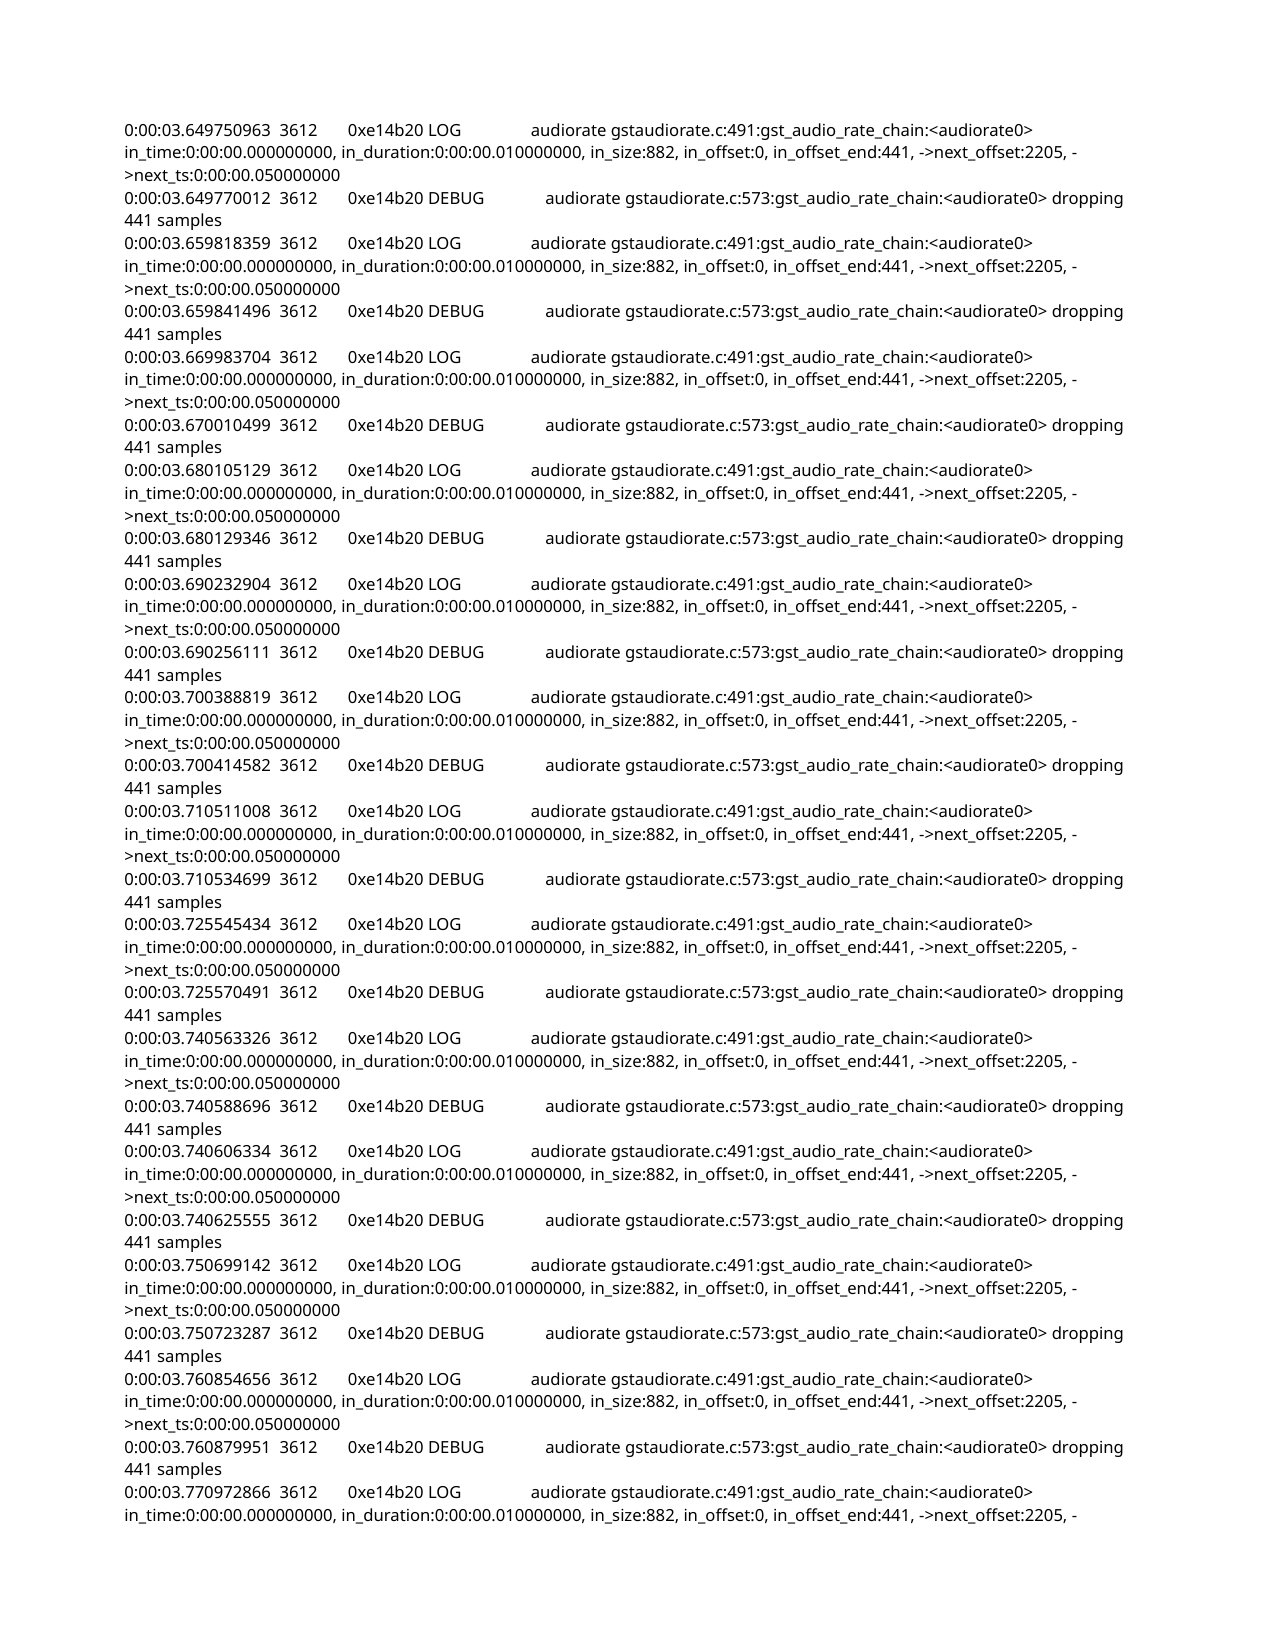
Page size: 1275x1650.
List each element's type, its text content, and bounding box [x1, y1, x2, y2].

text 0:00:03.750723287 3612 0xe14b20 DEBUG audiorate gstaudiorate.c:573:gst_audio_rate_chain:<audiorate0> dropping 441 samples [124, 1322, 1157, 1367]
text 0:00:03.770972866 3612 0xe14b20 LOG audiorate gstaudiorate.c:491:gst_audio_rate_chain:<audiorate0> in_time:0:00:00.000000000, in_duration:0:00:00.010000000, in_size:882, in_offset:0, in_offset_end:441, ->next_offset:2205, [124, 1481, 1157, 1526]
text 0:00:03.710511008 3612 0xe14b20 LOG audiorate gstaudiorate.c:491:gst_audio_rate_chain:<audiorate0> in_time:0:00:00.000000000, in_duration:0:00:00.010000000, in_size:882, in_offset:0, in_offset_end:441, ->next_offset:2205, ->next_ts:0:00:00.050000000 [124, 799, 1157, 867]
text 0:00:03.740625555 3612 0xe14b20 DEBUG audiorate gstaudiorate.c:573:gst_audio_rate_chain:<audiorate0> dropping 441 samples [124, 1208, 1157, 1253]
text 0:00:03.740563326 3612 0xe14b20 LOG audiorate gstaudiorate.c:491:gst_audio_rate_chain:<audiorate0> in_time:0:00:00.000000000, in_duration:0:00:00.010000000, in_size:882, in_offset:0, in_offset_end:441, ->next_offset:2205, ->next_ts:0:00:00.050000000 [124, 1026, 1157, 1094]
text 0:00:03.750699142 3612 0xe14b20 LOG audiorate gstaudiorate.c:491:gst_audio_rate_chain:<audiorate0> in_time:0:00:00.000000000, in_duration:0:00:00.010000000, in_size:882, in_offset:0, in_offset_end:441, ->next_offset:2205, ->next_ts:0:00:00.050000000 [124, 1253, 1157, 1322]
text 0:00:03.690232904 3612 0xe14b20 LOG audiorate gstaudiorate.c:491:gst_audio_rate_chain:<audiorate0> in_time:0:00:00.000000000, in_duration:0:00:00.010000000, in_size:882, in_offset:0, in_offset_end:441, ->next_offset:2205, ->next_ts:0:00:00.050000000 [124, 572, 1157, 640]
text 0:00:03.740588696 3612 0xe14b20 DEBUG audiorate gstaudiorate.c:573:gst_audio_rate_chain:<audiorate0> dropping 441 samples [124, 1094, 1157, 1140]
text 0:00:03.760879951 3612 0xe14b20 DEBUG audiorate gstaudiorate.c:573:gst_audio_rate_chain:<audiorate0> dropping 441 samples [124, 1435, 1157, 1481]
text 0:00:03.725545434 3612 0xe14b20 LOG audiorate gstaudiorate.c:491:gst_audio_rate_chain:<audiorate0> in_time:0:00:00.000000000, in_duration:0:00:00.010000000, in_size:882, in_offset:0, in_offset_end:441, ->next_offset:2205, ->next_ts:0:00:00.050000000 [124, 913, 1157, 981]
text 0:00:03.700388819 3612 0xe14b20 LOG audiorate gstaudiorate.c:491:gst_audio_rate_chain:<audiorate0> in_time:0:00:00.000000000, in_duration:0:00:00.010000000, in_size:882, in_offset:0, in_offset_end:441, ->next_offset:2205, ->next_ts:0:00:00.050000000 [124, 686, 1157, 754]
text 0:00:03.760854656 3612 0xe14b20 LOG audiorate gstaudiorate.c:491:gst_audio_rate_chain:<audiorate0> in_time:0:00:00.000000000, in_duration:0:00:00.010000000, in_size:882, in_offset:0, in_offset_end:441, ->next_offset:2205, ->next_ts:0:00:00.050000000 [124, 1367, 1157, 1435]
text 0:00:03.710534699 3612 0xe14b20 DEBUG audiorate gstaudiorate.c:573:gst_audio_rate_chain:<audiorate0> dropping 441 samples [124, 867, 1157, 913]
text 0:00:03.700414582 3612 0xe14b20 DEBUG audiorate gstaudiorate.c:573:gst_audio_rate_chain:<audiorate0> dropping 441 samples [124, 754, 1157, 799]
text 0:00:03.680129346 3612 0xe14b20 DEBUG audiorate gstaudiorate.c:573:gst_audio_rate_chain:<audiorate0> dropping 441 samples [124, 527, 1157, 572]
text 0:00:03.680105129 3612 0xe14b20 LOG audiorate gstaudiorate.c:491:gst_audio_rate_chain:<audiorate0> in_time:0:00:00.000000000, in_duration:0:00:00.010000000, in_size:882, in_offset:0, in_offset_end:441, ->next_offset:2205, ->next_ts:0:00:00.050000000 [124, 459, 1157, 527]
text 0:00:03.649770012 3612 0xe14b20 DEBUG audiorate gstaudiorate.c:573:gst_audio_rate_chain:<audiorate0> dropping 441 samples [124, 186, 1157, 232]
text 0:00:03.659818359 3612 0xe14b20 LOG audiorate gstaudiorate.c:491:gst_audio_rate_chain:<audiorate0> in_time:0:00:00.000000000, in_duration:0:00:00.010000000, in_size:882, in_offset:0, in_offset_end:441, ->next_offset:2205, ->next_ts:0:00:00.050000000 [124, 232, 1157, 300]
text 0:00:03.649750963 3612 0xe14b20 LOG audiorate gstaudiorate.c:491:gst_audio_rate_chain:<audiorate0> in_time:0:00:00.000000000, in_duration:0:00:00.010000000, in_size:882, in_offset:0, in_offset_end:441, ->next_offset:2205, ->next_ts:0:00:00.050000000 [124, 118, 1157, 186]
text 0:00:03.670010499 3612 0xe14b20 DEBUG audiorate gstaudiorate.c:573:gst_audio_rate_chain:<audiorate0> dropping 441 samples [124, 413, 1157, 459]
text 0:00:03.659841496 3612 0xe14b20 DEBUG audiorate gstaudiorate.c:573:gst_audio_rate_chain:<audiorate0> dropping 441 samples [124, 300, 1157, 345]
text 0:00:03.690256111 3612 0xe14b20 DEBUG audiorate gstaudiorate.c:573:gst_audio_rate_chain:<audiorate0> dropping 441 samples [124, 640, 1157, 686]
text 0:00:03.725570491 3612 0xe14b20 DEBUG audiorate gstaudiorate.c:573:gst_audio_rate_chain:<audiorate0> dropping 441 samples [124, 981, 1157, 1026]
text 0:00:03.740606334 3612 0xe14b20 LOG audiorate gstaudiorate.c:491:gst_audio_rate_chain:<audiorate0> in_time:0:00:00.000000000, in_duration:0:00:00.010000000, in_size:882, in_offset:0, in_offset_end:441, ->next_offset:2205, ->next_ts:0:00:00.050000000 [124, 1140, 1157, 1208]
text 0:00:03.669983704 3612 0xe14b20 LOG audiorate gstaudiorate.c:491:gst_audio_rate_chain:<audiorate0> in_time:0:00:00.000000000, in_duration:0:00:00.010000000, in_size:882, in_offset:0, in_offset_end:441, ->next_offset:2205, ->next_ts:0:00:00.050000000 [124, 345, 1157, 413]
